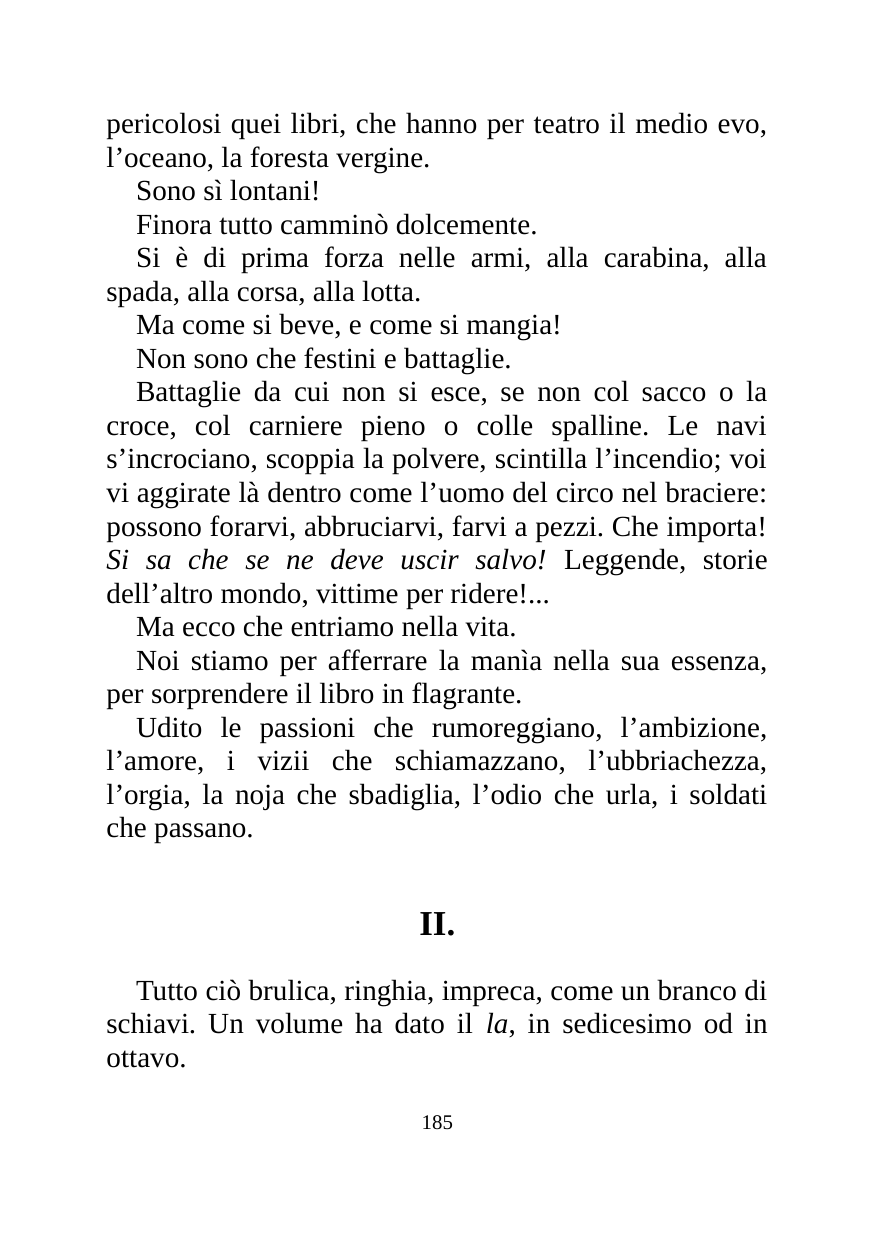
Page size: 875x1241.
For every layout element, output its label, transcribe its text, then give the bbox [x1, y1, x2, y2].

text Noi stiamo per afferrare la manìa nella sua essenza, per sorprendere il libro in flagrante. [106, 643, 768, 710]
text Battaglie da cui non si esce, se non col sacco o la croce, col carniere pieno o colle spalline. Le navi s’incrociano, scoppia la polvere, scintilla l’incendio; voi vi aggirate là dentro come l’uomo del circo nel braciere: possono forarvi, abbruciarvi, farvi a pezzi. Che importa! Si sa che se ne deve uscir salvo! Leggende, storie dell’altro mondo, vittime per ridere!... [106, 374, 768, 609]
text Finora tutto camminò dolcemente. [106, 207, 768, 240]
text Si è di prima forza nelle armi, alla carabina, alla spada, alla corsa, alla lotta. [106, 240, 768, 307]
text Ma come si beve, e come si mangia! [106, 307, 768, 341]
text Non sono che festini e battaglie. [106, 341, 768, 374]
text Tutto ciò brulica, ringhia, impreca, come un branco di schiavi. Un volume ha dato il la, in sedicesimo od in ottavo. [106, 973, 768, 1073]
text Ma ecco che entriamo nella vita. [106, 609, 768, 643]
subtitle II. [106, 903, 768, 943]
text Sono sì lontani! [106, 173, 768, 207]
text Udito le passioni che rumoreggiano, l’ambizione, l’amore, i vizii che schiamazzano, l’ubbriachezza, l’orgia, la noja che sbadiglia, l’odio che urla, i soldati che passano. [106, 710, 768, 844]
text pericolosi quei libri, che hanno per teatro il medio evo, l’oceano, la foresta vergine. [106, 106, 768, 173]
